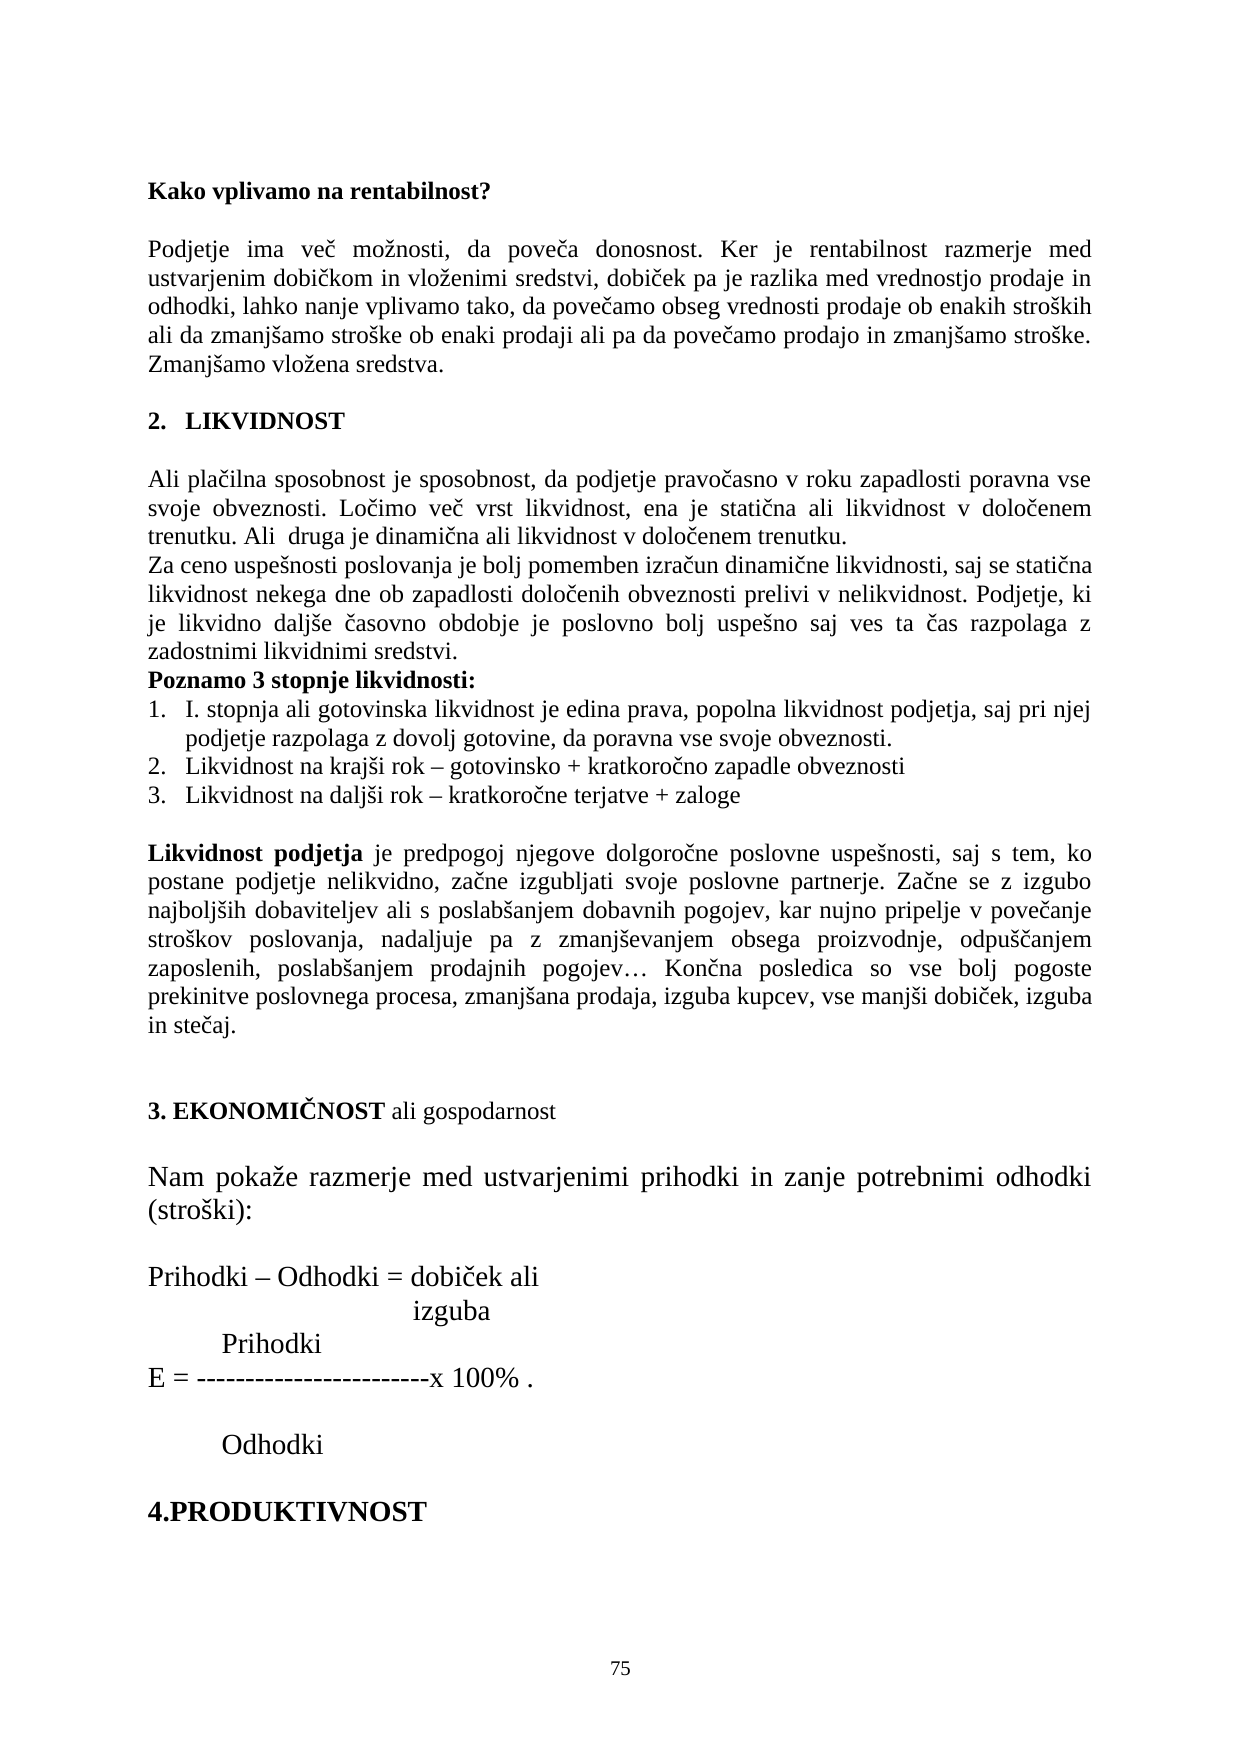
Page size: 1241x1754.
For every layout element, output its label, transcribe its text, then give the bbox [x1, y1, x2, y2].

title izguba [148, 1293, 1093, 1326]
title Prihodki – Odhodki = dobiček ali [148, 1259, 1093, 1293]
text Ali plačilna sposobnost je sposobnost, da podjetje pravočasno v roku zapadlosti poravna vse svoje obveznosti. Ločimo več vrst likvidnost, ena je statična ali likvidnost v določenem trenutku. Ali druga je dinamična ali likvidnost v določenem trenutku. [148, 464, 1093, 550]
list I. stopnja ali gotovinska likvidnost je edina prava, popolna likvidnost podjetja, saj pri njej podjetje razpolaga z dovolj gotovine, da poravna vse svoje obveznosti. [148, 694, 1093, 751]
text Za ceno uspešnosti poslovanja je bolj pomemben izračun dinamične likvidnosti, saj se statična likvidnost nekega dne ob zapadlosti določenih obveznosti prelivi v nelikvidnost. Podjetje, ki je likvidno daljše časovno obdobje je poslovno bolj uspešno saj ves ta čas razpolaga z zadostnimi likvidnimi sredstvi. [148, 550, 1093, 665]
title 4.PRODUKTIVNOST [148, 1494, 1093, 1528]
subtitle LIKVIDNOST [148, 406, 1093, 435]
title Odhodki [148, 1427, 1093, 1461]
title Nam pokaže razmerje med ustvarjenimi prihodki in zanje potrebnimi odhodki (stroški): [148, 1159, 1093, 1226]
subtitle Kako vplivamo na rentabilnost? [148, 176, 1093, 205]
text Poznamo 3 stopnje likvidnosti: [148, 665, 1093, 694]
title Prihodki [148, 1326, 1093, 1360]
list Likvidnost na daljši rok – kratkoročne terjatve + zaloge [148, 780, 1093, 809]
title E = ------------------------x 100% . [148, 1360, 1093, 1393]
list Likvidnost na krajši rok – gotovinsko + kratkoročno zapadle obveznosti [148, 751, 1093, 780]
text Likvidnost podjetja je predpogoj njegove dolgoročne poslovne uspešnosti, saj s tem, ko postane podjetje nelikvidno, začne izgubljati svoje poslovne partnerje. Začne se z izgubo najboljših dobaviteljev ali s poslabšanjem dobavnih pogojev, kar nujno pripelje v povečanje stroškov poslovanja, nadaljuje pa z zmanjševanjem obsega proizvodnje, odpuščanjem zaposlenih, poslabšanjem prodajnih pogojev… Končna posledica so vse bolj pogoste prekinitve poslovnega procesa, zmanjšana prodaja, izguba kupcev, vse manjši dobiček, izguba in stečaj. [148, 838, 1093, 1039]
text Podjetje ima več možnosti, da poveča donosnost. Ker je rentabilnost razmerje med ustvarjenim dobičkom in vloženimi sredstvi, dobiček pa je razlika med vrednostjo prodaje in odhodki, lahko nanje vplivamo tako, da povečamo obseg vrednosti prodaje ob enakih stroških ali da zmanjšamo stroške ob enaki prodaji ali pa da povečamo prodajo in zmanjšamo stroške. Zmanjšamo vložena sredstva. [148, 234, 1093, 378]
title 3. EKONOMIČNOST ali gospodarnost [148, 1096, 1093, 1125]
